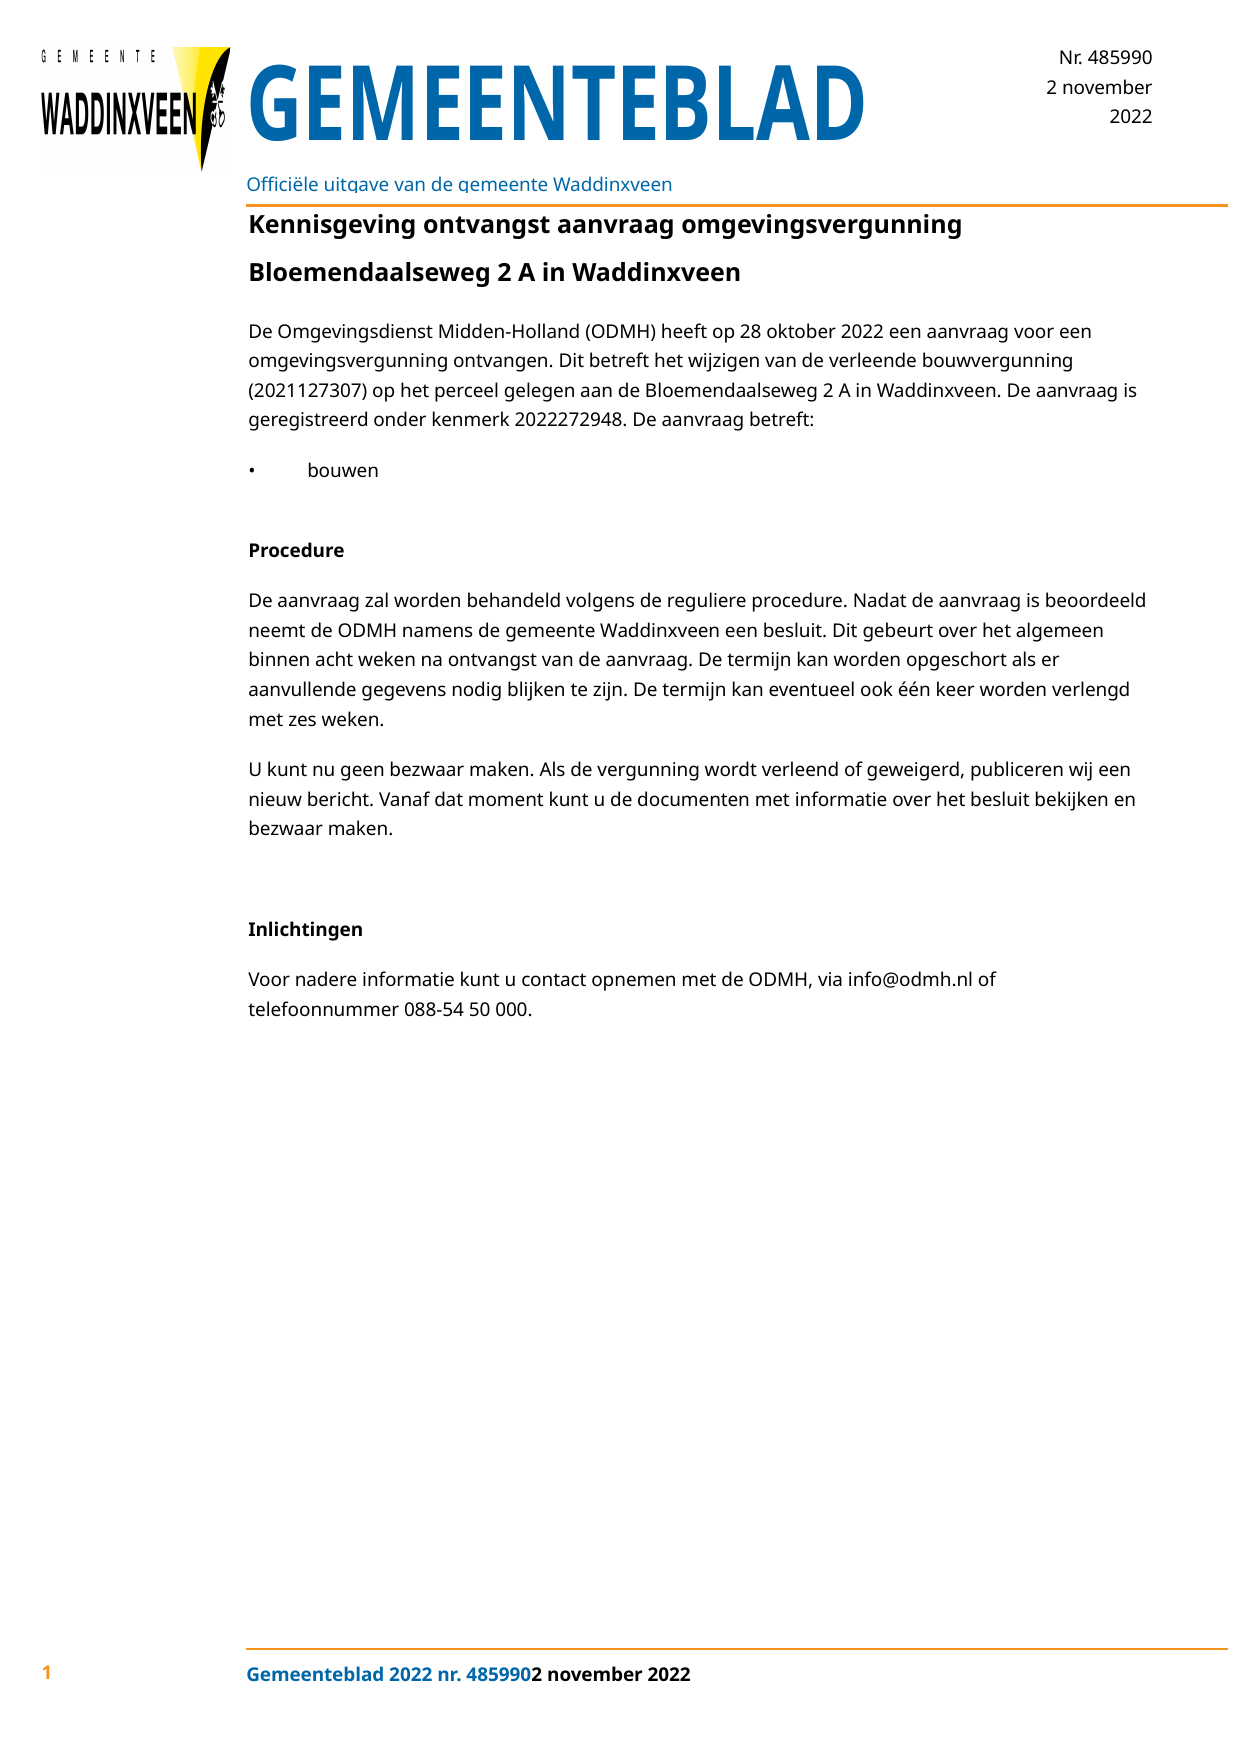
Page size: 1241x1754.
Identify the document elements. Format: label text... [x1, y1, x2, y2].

text Voor nadere informatie kunt u contact opnemen met de ODMH, via info@odmh.nl of telefoonnummer 088-54 50 000. [248, 967, 1152, 1022]
text De Omgevingsdienst Midden-Holland (ODMH) heeft op 28 oktober 2022 een aanvraag voor een omgevingsvergunning ontvangen. Dit betreft het wijzigen van de verleende bouwvergunning (2021127307) op het perceel gelegen aan de Bloemendaalseweg 2 A in Waddinxveen. De aanvraag is geregistreerd onder kenmerk 2022272948. De aanvraag betreft: [248, 318, 1152, 432]
text U kunt nu geen bezwaar maken. Als de vergunning wordt verleend of geweigerd, publiceren wij een nieuw bericht. Vanaf dat moment kunt u de documenten met informatie over het besluit bekijken en bezwaar maken. [248, 756, 1152, 841]
text Procedure [248, 537, 1152, 563]
text Kennisgeving ontvangst aanvraag omgevingsvergunning Bloemendaalseweg 2 A in Waddinxveen [248, 207, 1152, 288]
list bouwen [248, 457, 1152, 483]
picture [41, 47, 231, 172]
text De aanvraag zal worden behandeld volgens de reguliere procedure. Nadat de aanvraag is beoordeeld neemt de ODMH namens de gemeente Waddinxveen een besluit. Dit gebeurt over het algemeen binnen acht weken na ontvangst van de aanvraag. De termijn kan worden opgeschort als er aanvullende gegevens nodig blijken te zijn. De termijn kan eventueel ook één keer worden verlengd met zes weken. [248, 587, 1152, 732]
text Inlichtingen [248, 916, 1152, 942]
